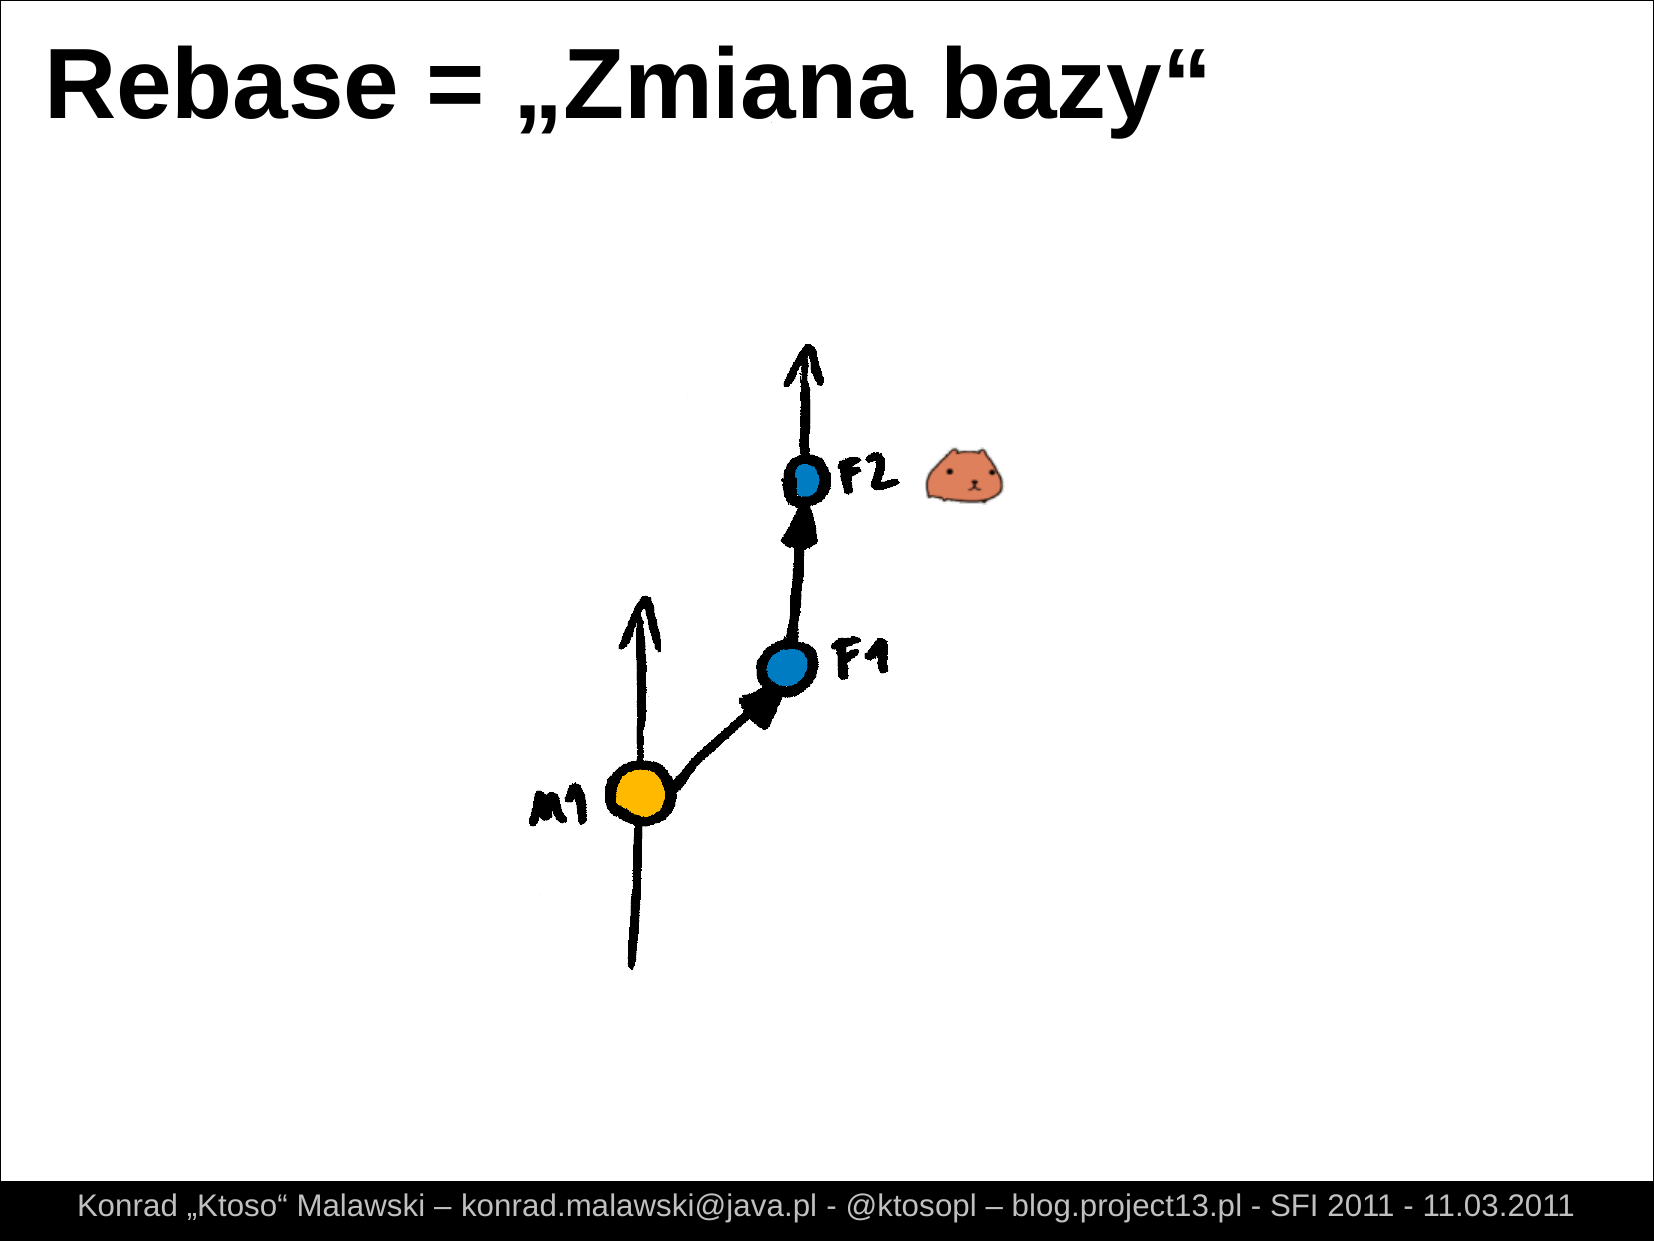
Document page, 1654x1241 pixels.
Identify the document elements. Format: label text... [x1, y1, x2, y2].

text_box Konrad „Ktoso“ Malawski – konrad.malawski@java.pl - @ktosopl – blog.project13.pl - SFI 2011 - 11.03.2011 [0, 1181, 1654, 1238]
text_box [944, 148, 1418, 975]
text_box Rebase = „Zmiana bazy“ [29, 21, 1625, 148]
picture [472, 88, 1654, 1004]
